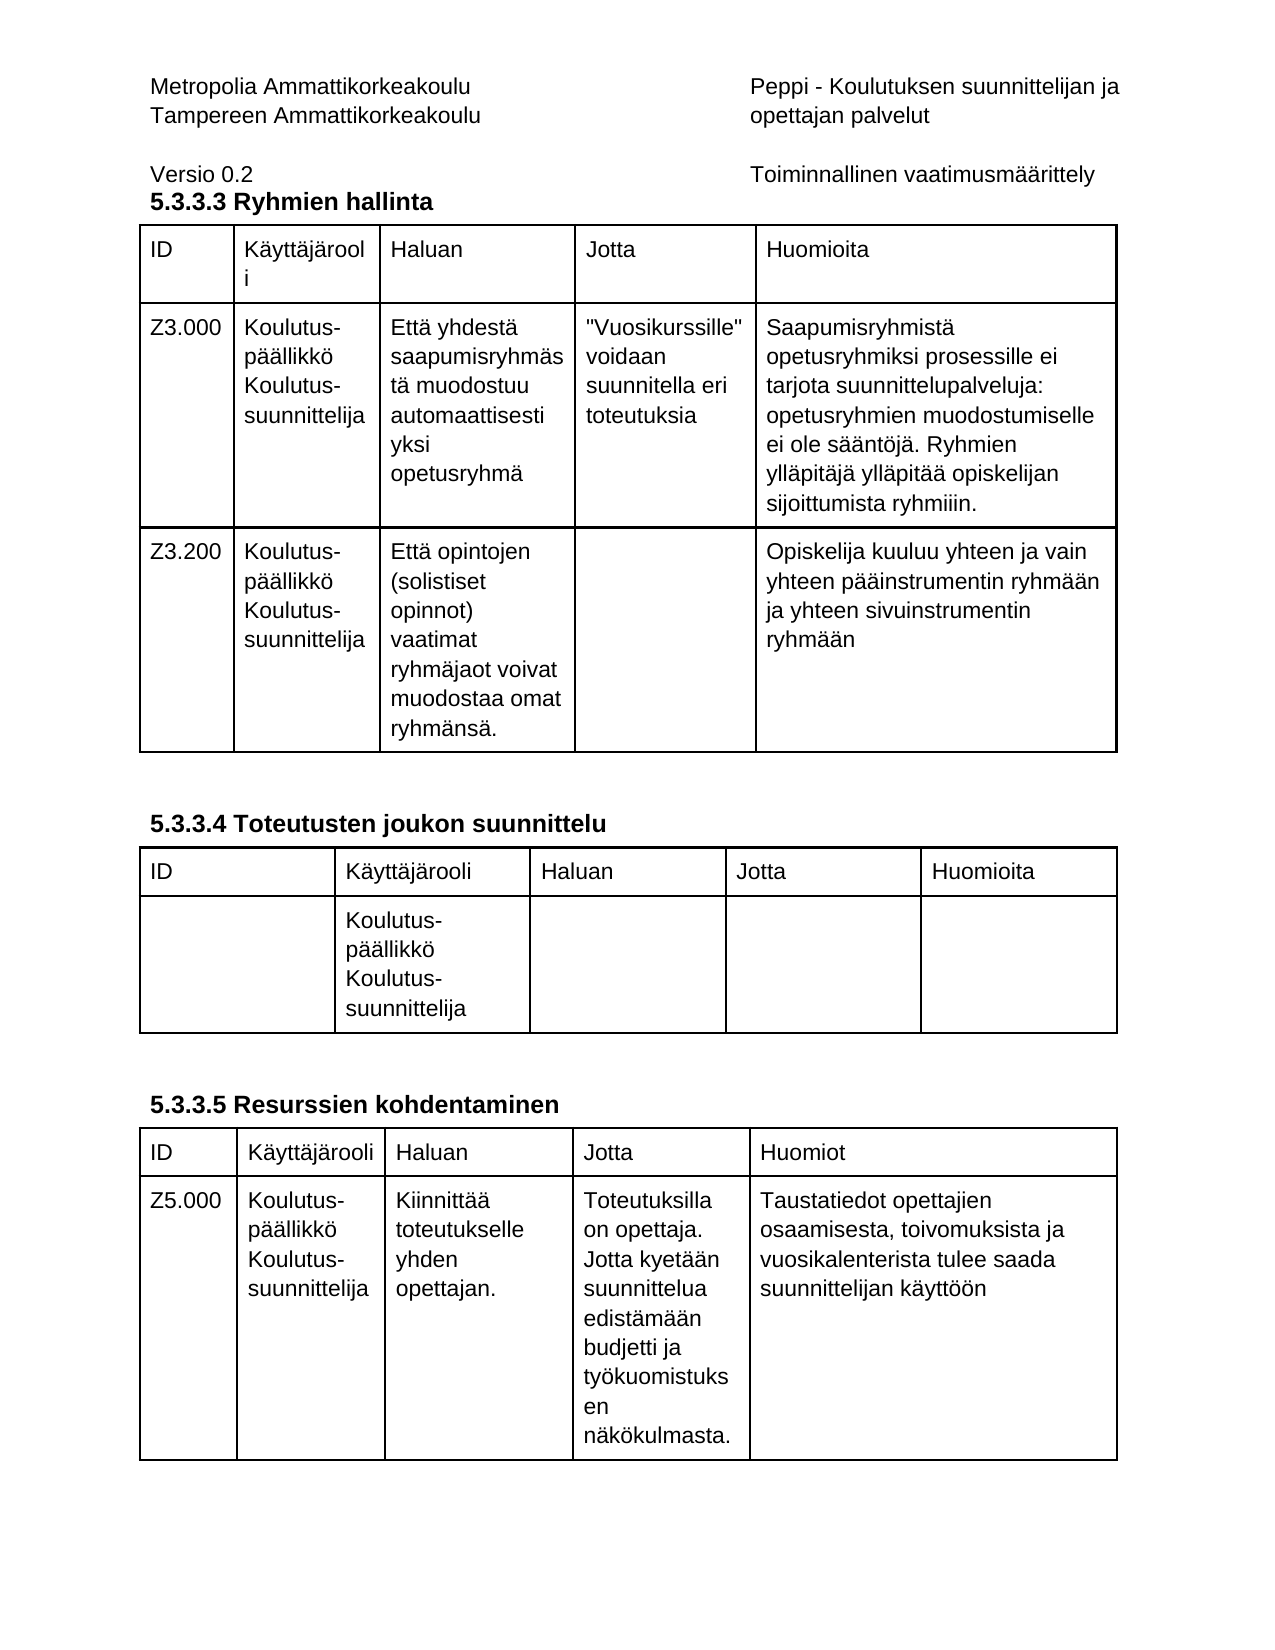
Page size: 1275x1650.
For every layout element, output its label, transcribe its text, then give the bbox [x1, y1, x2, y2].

table_cell [727, 897, 920, 1032]
table_cell Toteutuksilla on opettaja. Jotta kyetään suunnittelua edistämään budjetti ja työkuomistuksen näkökulmasta. [574, 1177, 749, 1459]
table_cell Saapumisryhmistä opetusryhmiksi prosessille ei tarjota suunnittelupalveluja: opetusryhmien muodostumiselle ei ole sääntöjä. Ryhmien ylläpitäjä ylläpitää opiskelijan sijoittumista ryhmiiin. [757, 304, 1115, 526]
table_cell [531, 897, 725, 1032]
table_cell Koulutus- päällikkö Koulutus- suunnittelija [235, 529, 379, 751]
table_cell Koulutus- päällikkö Koulutus- suunnittelija [235, 304, 379, 526]
table_cell Koulutus- päällikkö Koulutus- suunnittelija [238, 1177, 384, 1459]
table_cell "Vuosikurssille" voidaan suunnitella eri toteutuksia [576, 304, 755, 526]
table_cell Että opintojen (solistiset opinnot) vaatimat ryhmäjaot voivat muodostaa omat ryhmänsä. [381, 529, 574, 751]
table_cell Opiskelija kuuluu yhteen ja vain yhteen pääinstrumentin ryhmään ja yhteen sivuinstrumentin ryhmään [757, 529, 1115, 751]
table_cell Kiinnittää toteutukselle yhden opettajan. [386, 1177, 572, 1459]
table_header Huomioita [757, 226, 1115, 302]
table_cell [576, 529, 755, 751]
table_header Haluan [386, 1129, 572, 1175]
subtitle 5.3.3.4 Toteutusten joukon suunnittelu [150, 810, 1125, 838]
table_cell Taustatiedot opettajien osaamisesta, toivomuksista ja vuosikalenterista tulee saada suunnittelijan käyttöön [751, 1177, 1116, 1459]
table_cell Että yhdestä saapumisryhmästä muodostuu automaattisesti yksi opetusryhmä [381, 304, 574, 526]
subtitle 5.3.3.3 Ryhmien hallinta [150, 187, 1125, 215]
table_header Huomioita [922, 849, 1116, 895]
table_header Käyttäjärooli [238, 1129, 384, 1175]
table_cell Z3.200 [141, 529, 233, 751]
table_header Jotta [576, 226, 755, 302]
table_cell Z3.000 [141, 304, 233, 526]
table_header Jotta [727, 849, 920, 895]
table_header Haluan [381, 226, 574, 302]
table_header ID [141, 1129, 236, 1175]
table_cell [922, 897, 1116, 1032]
table_header Jotta [574, 1129, 749, 1175]
table_header ID [141, 849, 334, 895]
table_cell [141, 897, 334, 1032]
table_header Haluan [531, 849, 725, 895]
subtitle 5.3.3.5 Resurssien kohdentaminen [150, 1090, 1125, 1118]
table_header Huomiot [751, 1129, 1116, 1175]
table_header Käyttäjärooli [336, 849, 529, 895]
table_cell Koulutus- päällikkö Koulutus- suunnittelija [336, 897, 529, 1032]
table_header Käyttäjärooli [235, 226, 379, 302]
table_header ID [141, 226, 233, 302]
table_cell Z5.000 [141, 1177, 236, 1459]
